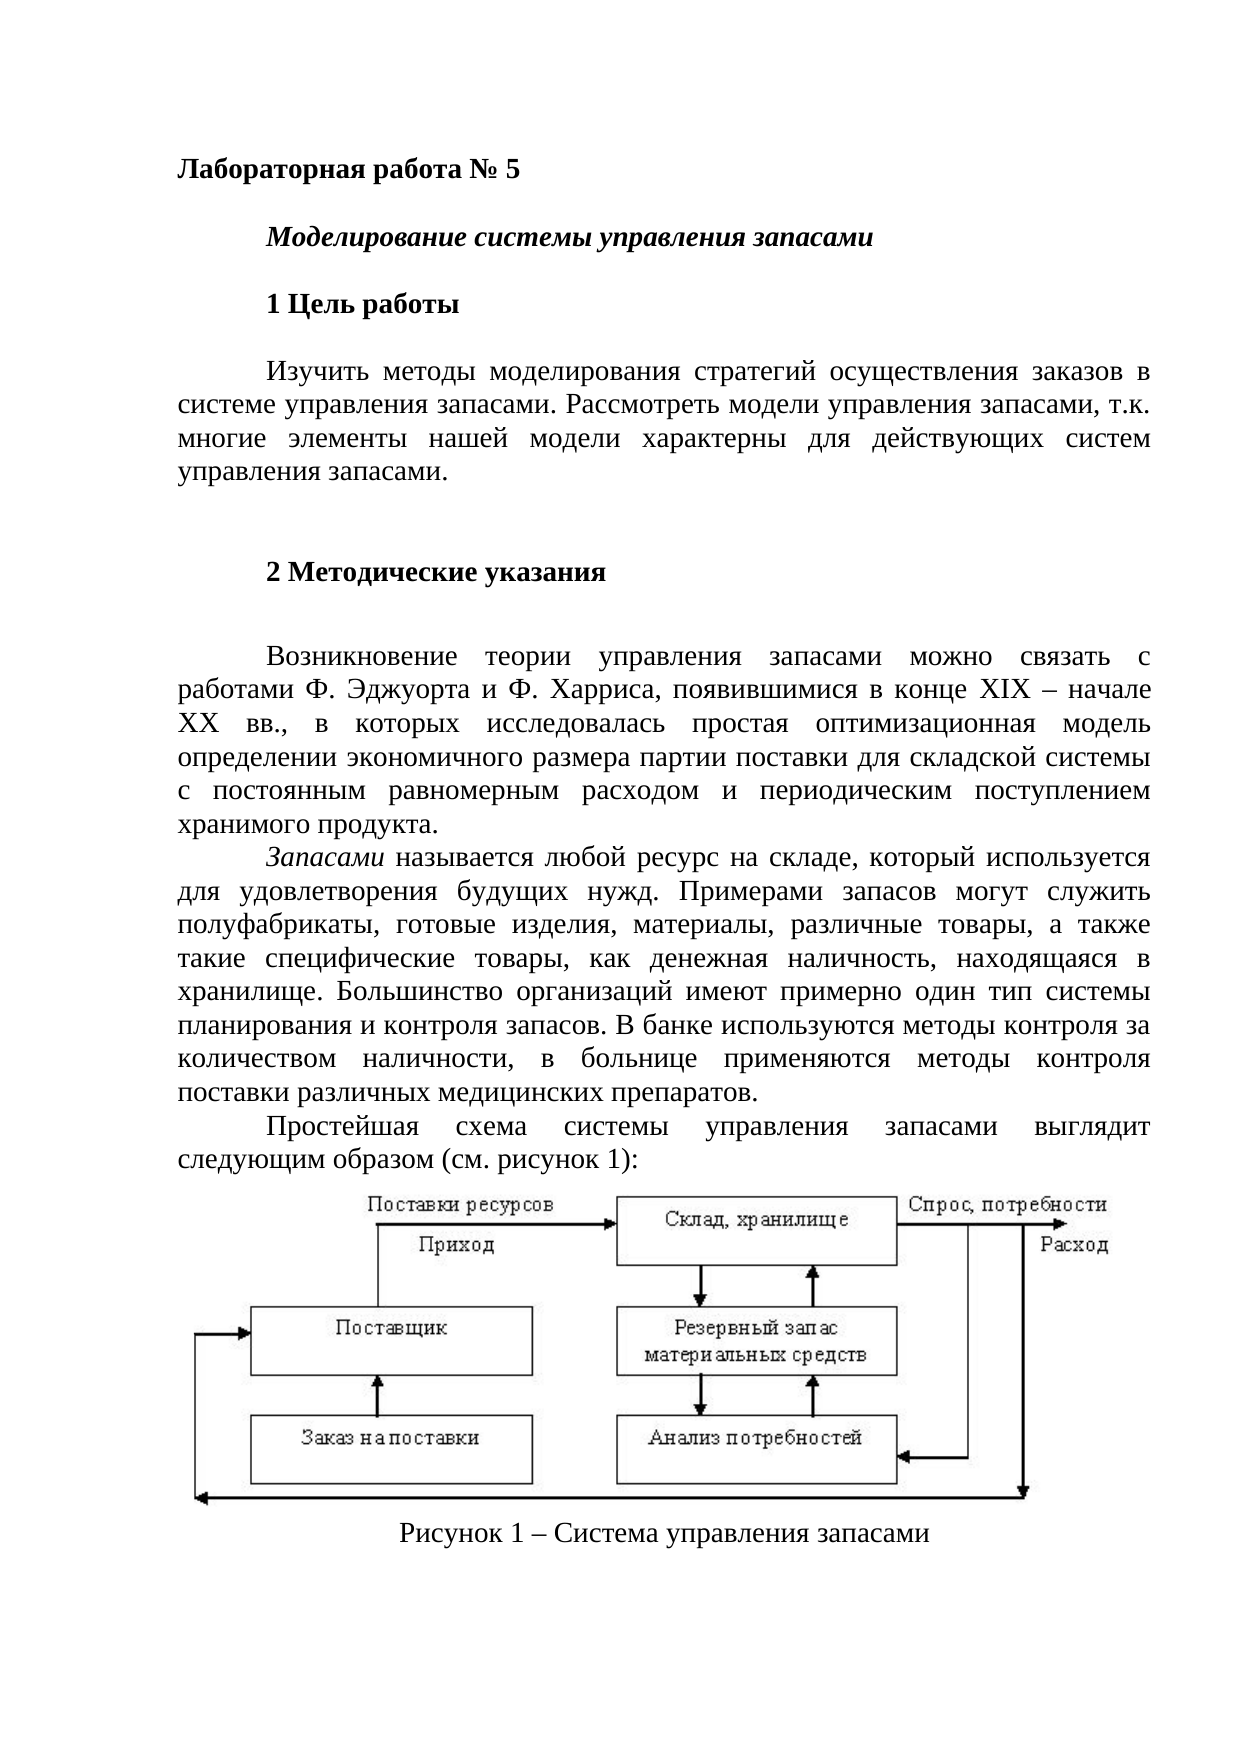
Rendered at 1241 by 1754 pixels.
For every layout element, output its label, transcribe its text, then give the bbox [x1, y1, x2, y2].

text Возникновение теории управления запасами можно связать с работами Ф. Эджуорта и Ф. Харриса, появившимися в конце XIX – начале XX вв., в которых исследовалась простая оптимизационная модель определении экономичного размера партии поставки для складской системы с постоянным равномерным расходом и периодическим поступлением хранимого продукта. [177, 638, 1152, 839]
text Рисунок 1 – Система управления запасами [177, 1515, 1152, 1549]
text 2 Методические указания [177, 554, 1152, 588]
text Запасами называется любой ресурс на складе, который используется для удовлетворения будущих нужд. Примерами запасов могут служить полуфабрикаты, готовые изделия, материалы, различные товары, а также такие специфические товары, как денежная наличность, находящаяся в хранилище. Большинство организаций имеют примерно один тип системы планирования и контроля запасов. В банке используются методы контроля за количеством наличности, в больнице применяются методы контроля поставки различных медицинских препаратов. [177, 839, 1152, 1108]
text Изучить методы моделирования стратегий осуществления заказов в системе управления запасами. Рассмотреть модели управления запасами, т.к. многие элементы нашей модели характерны для действующих систем управления запасами. [177, 353, 1152, 487]
text Простейшая схема системы управления запасами выглядит следующим образом (см. рисунок 1): [177, 1108, 1152, 1175]
picture [193, 1183, 1149, 1507]
text 1 Цель работы [177, 286, 1152, 319]
subtitle Лабораторная работа № 5 [177, 152, 1152, 185]
text Моделирование системы управления запасами [177, 219, 1152, 252]
